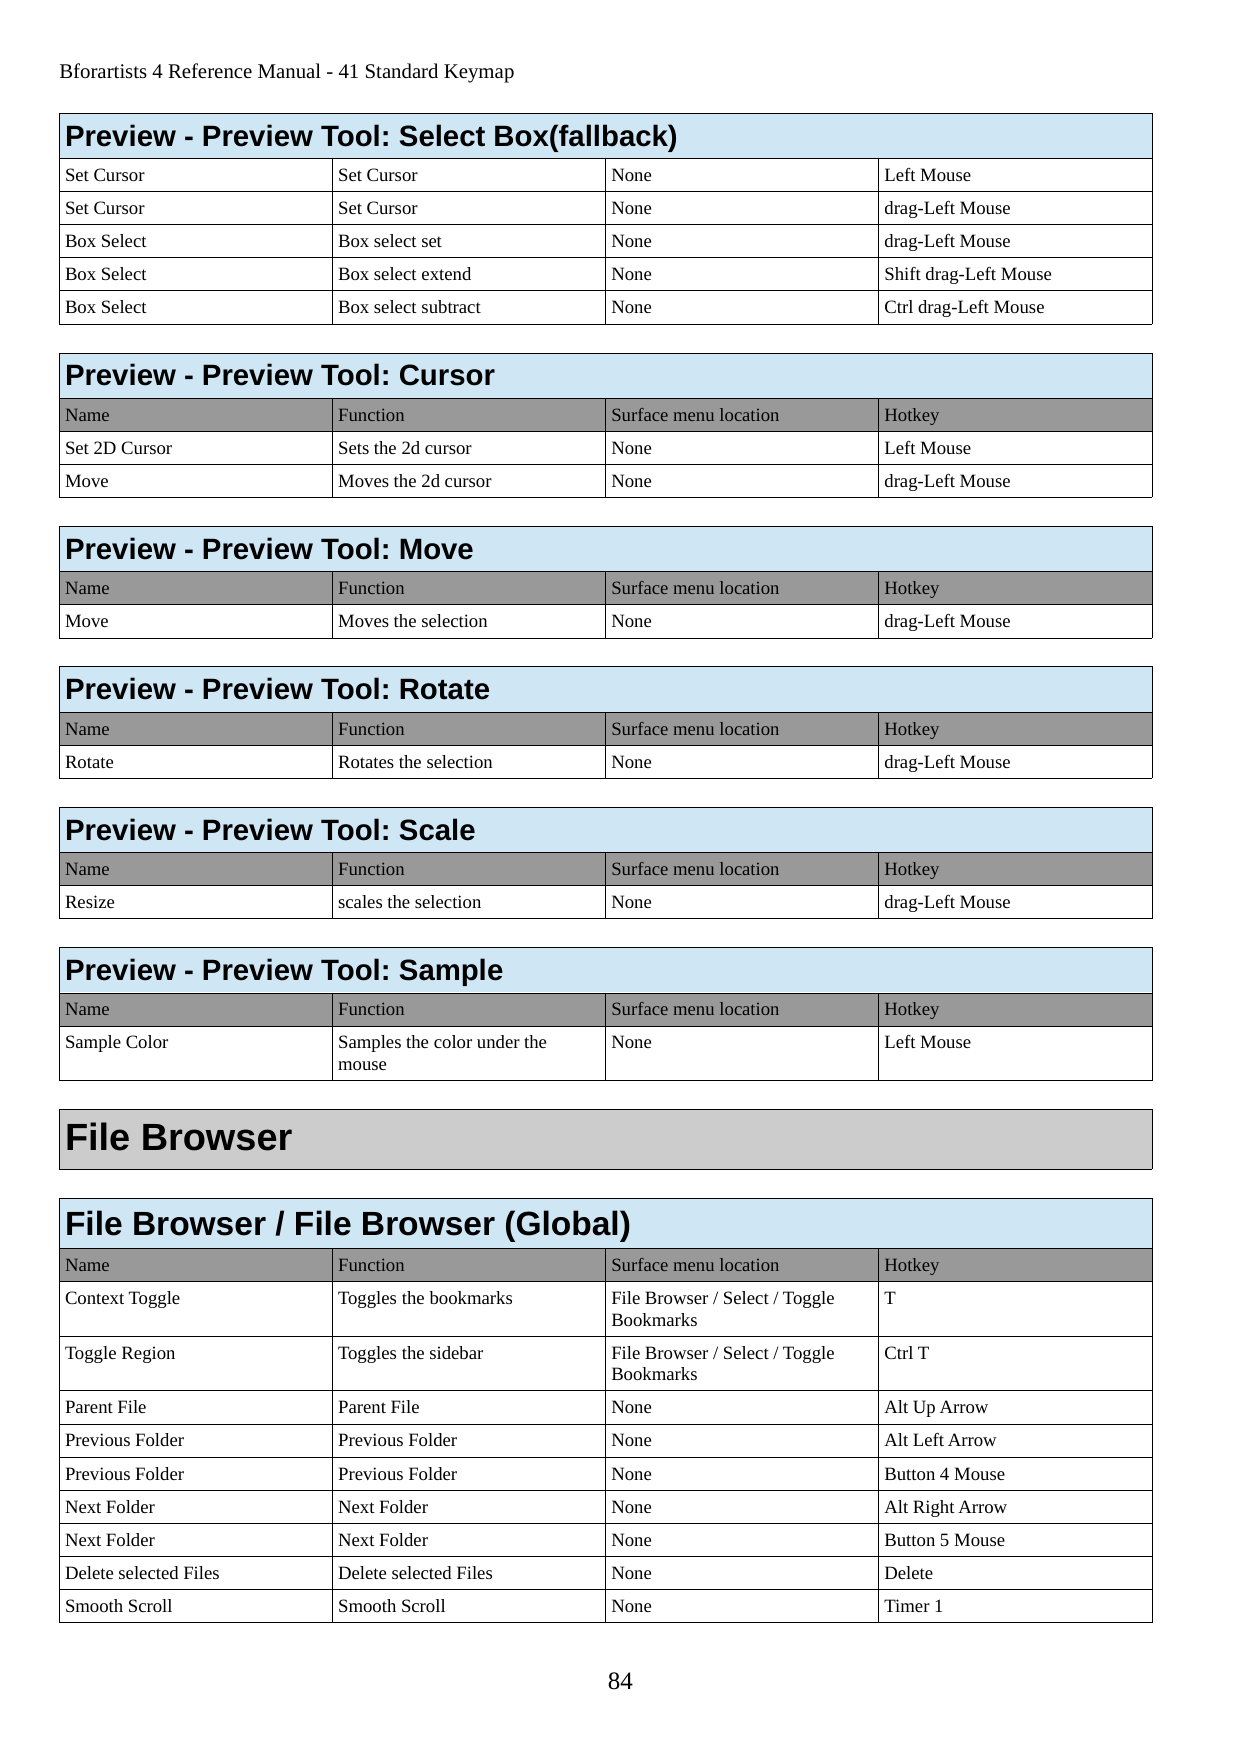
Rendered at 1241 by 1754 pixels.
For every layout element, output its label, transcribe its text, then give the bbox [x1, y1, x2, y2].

table_cell None [606, 1491, 878, 1523]
table_cell Function [333, 994, 605, 1026]
table_cell Hotkey [879, 713, 1152, 745]
table_cell Rotate [60, 746, 332, 778]
table_header Preview - Preview Tool: Scale [60, 808, 1152, 852]
table_cell Ctrl T [879, 1337, 1152, 1390]
table_header Preview - Preview Tool: Rotate [60, 667, 1152, 712]
table_cell Delete selected Files [333, 1557, 605, 1589]
table_cell Function [333, 572, 605, 604]
table_cell Button 4 Mouse [879, 1458, 1152, 1490]
table_cell Next Folder [60, 1524, 332, 1556]
table_cell None [606, 1458, 878, 1490]
table_cell Next Folder [333, 1524, 605, 1556]
table_cell Shift drag-Left Mouse [879, 258, 1152, 290]
table_cell None [606, 1027, 878, 1080]
table_cell Set Cursor [333, 159, 605, 191]
table_cell Left Mouse [879, 1027, 1152, 1080]
table_cell None [606, 225, 878, 257]
table_cell Toggle Region [60, 1337, 332, 1390]
table_cell Name [60, 853, 332, 885]
table_cell None [606, 159, 878, 191]
table_cell Surface menu location [606, 994, 878, 1026]
table_cell Delete selected Files [60, 1557, 332, 1589]
table_header Preview - Preview Tool: Select Box(fallback) [60, 114, 1152, 158]
table_header File Browser / File Browser (Global) [60, 1199, 1152, 1248]
table_cell Previous Folder [60, 1425, 332, 1457]
table_cell Function [333, 1249, 605, 1281]
table_header Preview - Preview Tool: Cursor [60, 354, 1152, 398]
table_cell Parent File [60, 1391, 332, 1423]
table_cell Left Mouse [879, 159, 1152, 191]
table_cell Delete [879, 1557, 1152, 1589]
table_cell Name [60, 572, 332, 604]
table_cell Toggles the bookmarks [333, 1282, 605, 1336]
table_cell Surface menu location [606, 1249, 878, 1281]
table_cell None [606, 746, 878, 778]
table_header File Browser [60, 1110, 1152, 1169]
table_cell Box select extend [333, 258, 605, 290]
table_cell Previous Folder [333, 1425, 605, 1457]
table_cell None [606, 1590, 878, 1622]
table_cell Move [60, 465, 332, 497]
table_cell Surface menu location [606, 572, 878, 604]
table_cell Name [60, 1249, 332, 1281]
table_cell Left Mouse [879, 432, 1152, 464]
table_cell drag-Left Mouse [879, 605, 1152, 637]
table_cell Moves the selection [333, 605, 605, 637]
table_cell Surface menu location [606, 853, 878, 885]
table_cell Sample Color [60, 1027, 332, 1080]
table_cell drag-Left Mouse [879, 192, 1152, 224]
table_cell Box Select [60, 258, 332, 290]
table_cell T [879, 1282, 1152, 1336]
table_cell Hotkey [879, 399, 1152, 431]
table_cell None [606, 258, 878, 290]
table_cell Timer 1 [879, 1590, 1152, 1622]
table_cell Hotkey [879, 1249, 1152, 1281]
table_cell None [606, 1391, 878, 1423]
table_cell Set Cursor [60, 192, 332, 224]
table_cell None [606, 1425, 878, 1457]
table_cell Box Select [60, 291, 332, 323]
table_cell drag-Left Mouse [879, 465, 1152, 497]
table_cell Function [333, 853, 605, 885]
table_cell Hotkey [879, 572, 1152, 604]
table_cell Smooth Scroll [333, 1590, 605, 1622]
table_cell None [606, 605, 878, 637]
table_cell Previous Folder [60, 1458, 332, 1490]
table_cell Hotkey [879, 853, 1152, 885]
table_cell None [606, 1557, 878, 1589]
table_cell File Browser / Select / Toggle Bookmarks [606, 1337, 878, 1390]
table_cell scales the selection [333, 886, 605, 918]
table_cell None [606, 465, 878, 497]
table_cell None [606, 291, 878, 323]
table_cell Parent File [333, 1391, 605, 1423]
table_cell Previous Folder [333, 1458, 605, 1490]
table_cell Name [60, 994, 332, 1026]
table_cell Surface menu location [606, 399, 878, 431]
table_cell Set Cursor [60, 159, 332, 191]
table_cell Alt Left Arrow [879, 1425, 1152, 1457]
table_cell File Browser / Select / Toggle Bookmarks [606, 1282, 878, 1336]
table_cell None [606, 432, 878, 464]
table_cell Box Select [60, 225, 332, 257]
table_cell Next Folder [333, 1491, 605, 1523]
table_cell Rotates the selection [333, 746, 605, 778]
table_cell Resize [60, 886, 332, 918]
table_cell Box select set [333, 225, 605, 257]
table_cell Surface menu location [606, 713, 878, 745]
table_cell Context Toggle [60, 1282, 332, 1336]
table_cell Name [60, 713, 332, 745]
table_cell Ctrl drag-Left Mouse [879, 291, 1152, 323]
table_cell Name [60, 399, 332, 431]
table_header Preview - Preview Tool: Move [60, 527, 1152, 571]
table_cell Hotkey [879, 994, 1152, 1026]
table_cell Set 2D Cursor [60, 432, 332, 464]
table_cell None [606, 1524, 878, 1556]
table_cell Next Folder [60, 1491, 332, 1523]
table_cell Function [333, 399, 605, 431]
table_cell Function [333, 713, 605, 745]
table_cell None [606, 192, 878, 224]
table_header Preview - Preview Tool: Sample [60, 948, 1152, 992]
table_cell drag-Left Mouse [879, 225, 1152, 257]
table_cell Samples the color under the mouse [333, 1027, 605, 1080]
table_cell Button 5 Mouse [879, 1524, 1152, 1556]
table_cell None [606, 886, 878, 918]
table_cell Toggles the sidebar [333, 1337, 605, 1390]
table_cell Box select subtract [333, 291, 605, 323]
table_cell Move [60, 605, 332, 637]
table_cell Alt Right Arrow [879, 1491, 1152, 1523]
table_cell drag-Left Mouse [879, 746, 1152, 778]
table_cell Moves the 2d cursor [333, 465, 605, 497]
table_cell Smooth Scroll [60, 1590, 332, 1622]
table_cell drag-Left Mouse [879, 886, 1152, 918]
table_cell Sets the 2d cursor [333, 432, 605, 464]
table_cell Alt Up Arrow [879, 1391, 1152, 1423]
table_cell Set Cursor [333, 192, 605, 224]
